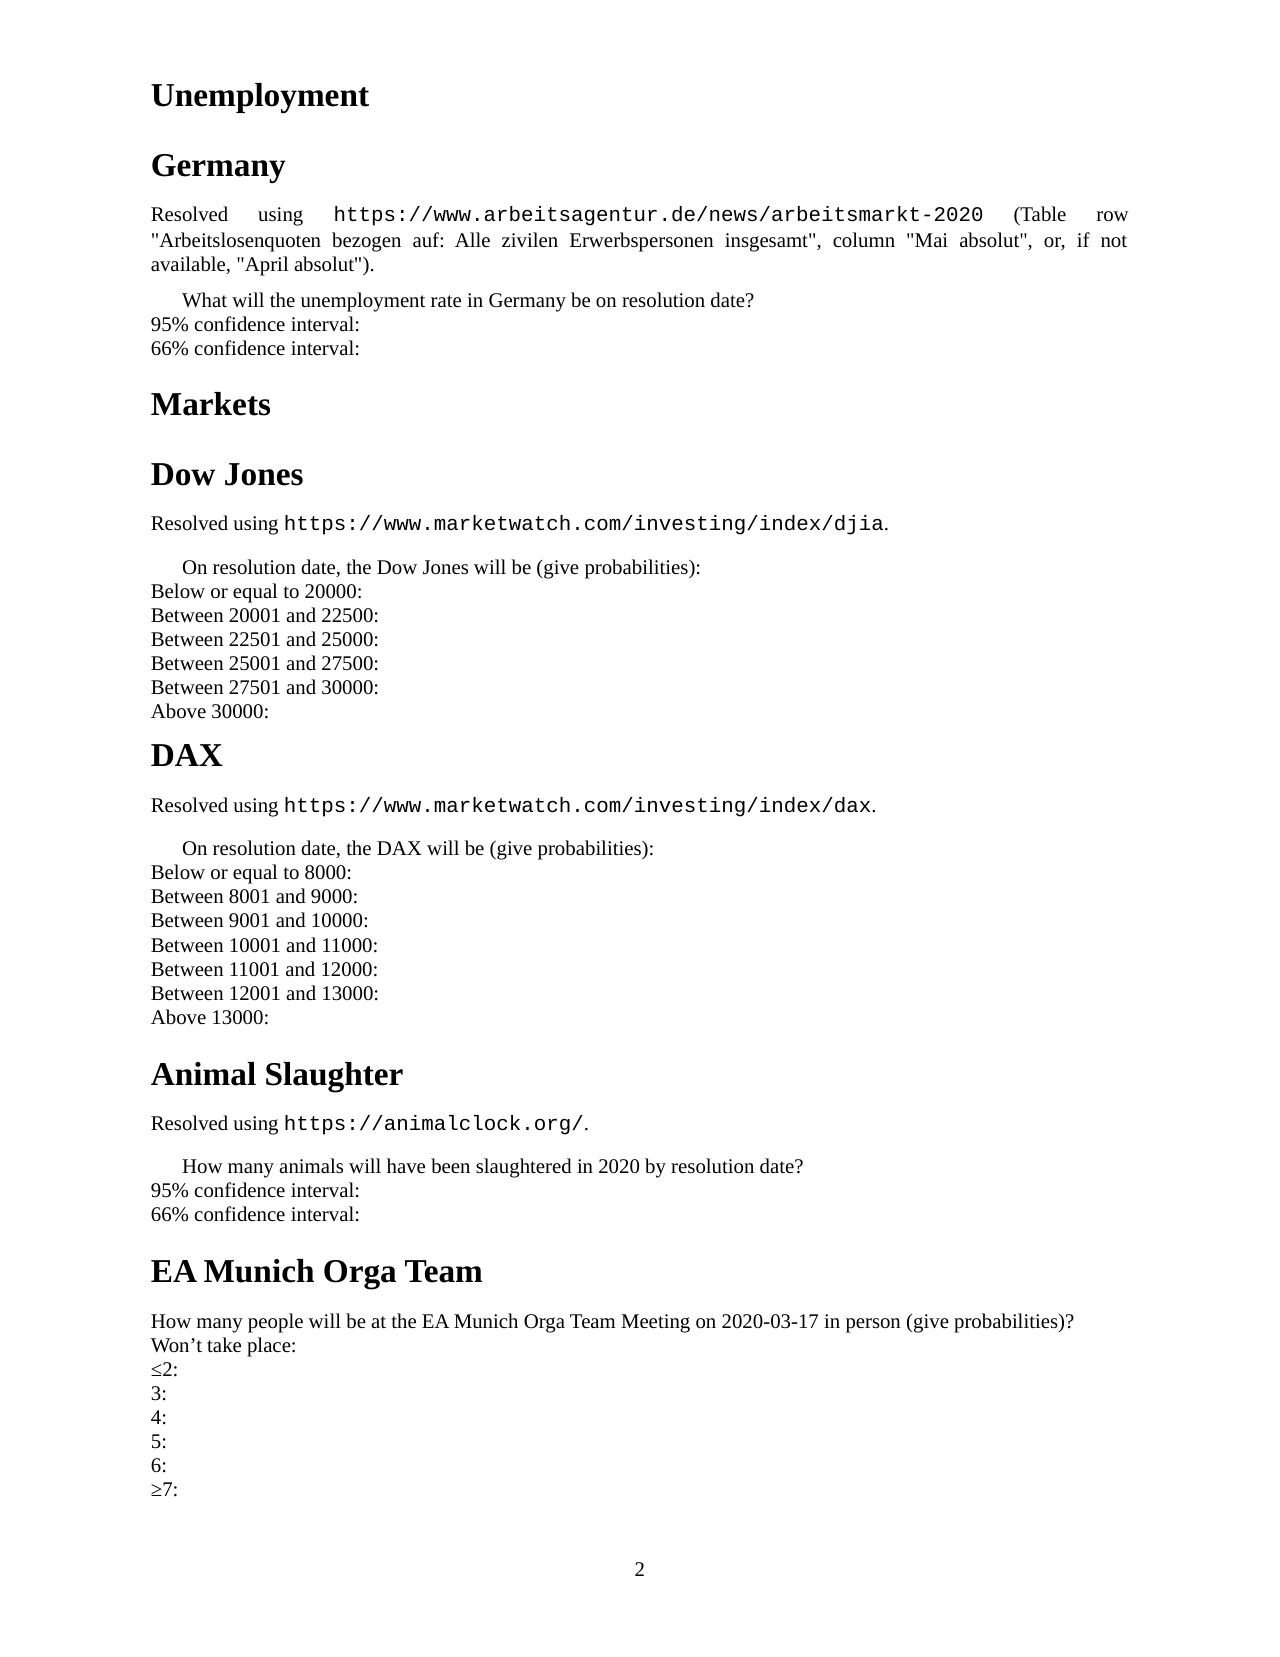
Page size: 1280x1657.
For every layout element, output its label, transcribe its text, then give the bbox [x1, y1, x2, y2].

text Resolved using https://www.arbeitsagentur.de/news/arbeitsmarkt-2020 (Table row "Arbeitslosenquoten bezogen auf: Alle zivilen Erwerbspersonen insgesamt", column "Mai absolut", or, if not available, "April absolut"). [151, 202, 1129, 276]
text 66% confidence interval: [151, 1202, 1129, 1226]
text ≥7: [151, 1477, 1129, 1501]
text Above 13000: [151, 1005, 1129, 1029]
text Resolved using https://animalclock.org/. [151, 1111, 1129, 1137]
text 3: [151, 1381, 1129, 1405]
text Resolved using https://www.marketwatch.com/investing/index/djia. [151, 511, 1129, 537]
text Above 30000: [151, 699, 1129, 723]
subtitle EA Munich Orga Team [151, 1251, 1129, 1290]
text How many animals will have been slaughtered in 2020 by resolution date? [151, 1154, 1129, 1178]
text Between 12001 and 13000: [151, 981, 1129, 1005]
text Below or equal to 8000: [151, 860, 1129, 884]
text Between 25001 and 27500: [151, 651, 1129, 675]
text Resolved using https://www.marketwatch.com/investing/index/dax. [151, 793, 1129, 818]
text ≤2: [151, 1357, 1129, 1381]
subtitle Dow Jones [151, 454, 1129, 493]
text Won’t take place: [151, 1333, 1129, 1357]
text Between 22501 and 25000: [151, 627, 1129, 651]
text Below or equal to 20000: [151, 579, 1129, 603]
text How many people will be at the EA Munich Orga Team Meeting on 2020-03-17 in person (give probabilities)? [151, 1308, 1129, 1333]
subtitle Markets [151, 385, 1129, 423]
text 95% confidence interval: [151, 312, 1129, 336]
text What will the unemployment rate in Germany be on resolution date? [151, 287, 1129, 312]
text 4: [151, 1405, 1129, 1429]
text 6: [151, 1453, 1129, 1477]
text On resolution date, the DAX will be (give probabilities): [151, 836, 1129, 860]
text 95% confidence interval: [151, 1178, 1129, 1202]
text On resolution date, the Dow Jones will be (give probabilities): [151, 555, 1129, 579]
text 66% confidence interval: [151, 336, 1129, 360]
text Between 20001 and 22500: [151, 603, 1129, 627]
text 5: [151, 1429, 1129, 1453]
subtitle Unemployment [151, 75, 1129, 113]
text Between 8001 and 9000: [151, 884, 1129, 908]
text Between 10001 and 11000: [151, 932, 1129, 957]
subtitle DAX [151, 736, 1129, 774]
text Between 11001 and 12000: [151, 957, 1129, 981]
subtitle Animal Slaughter [151, 1054, 1129, 1092]
text Between 27501 and 30000: [151, 675, 1129, 699]
subtitle Germany [151, 145, 1129, 183]
text Between 9001 and 10000: [151, 908, 1129, 932]
